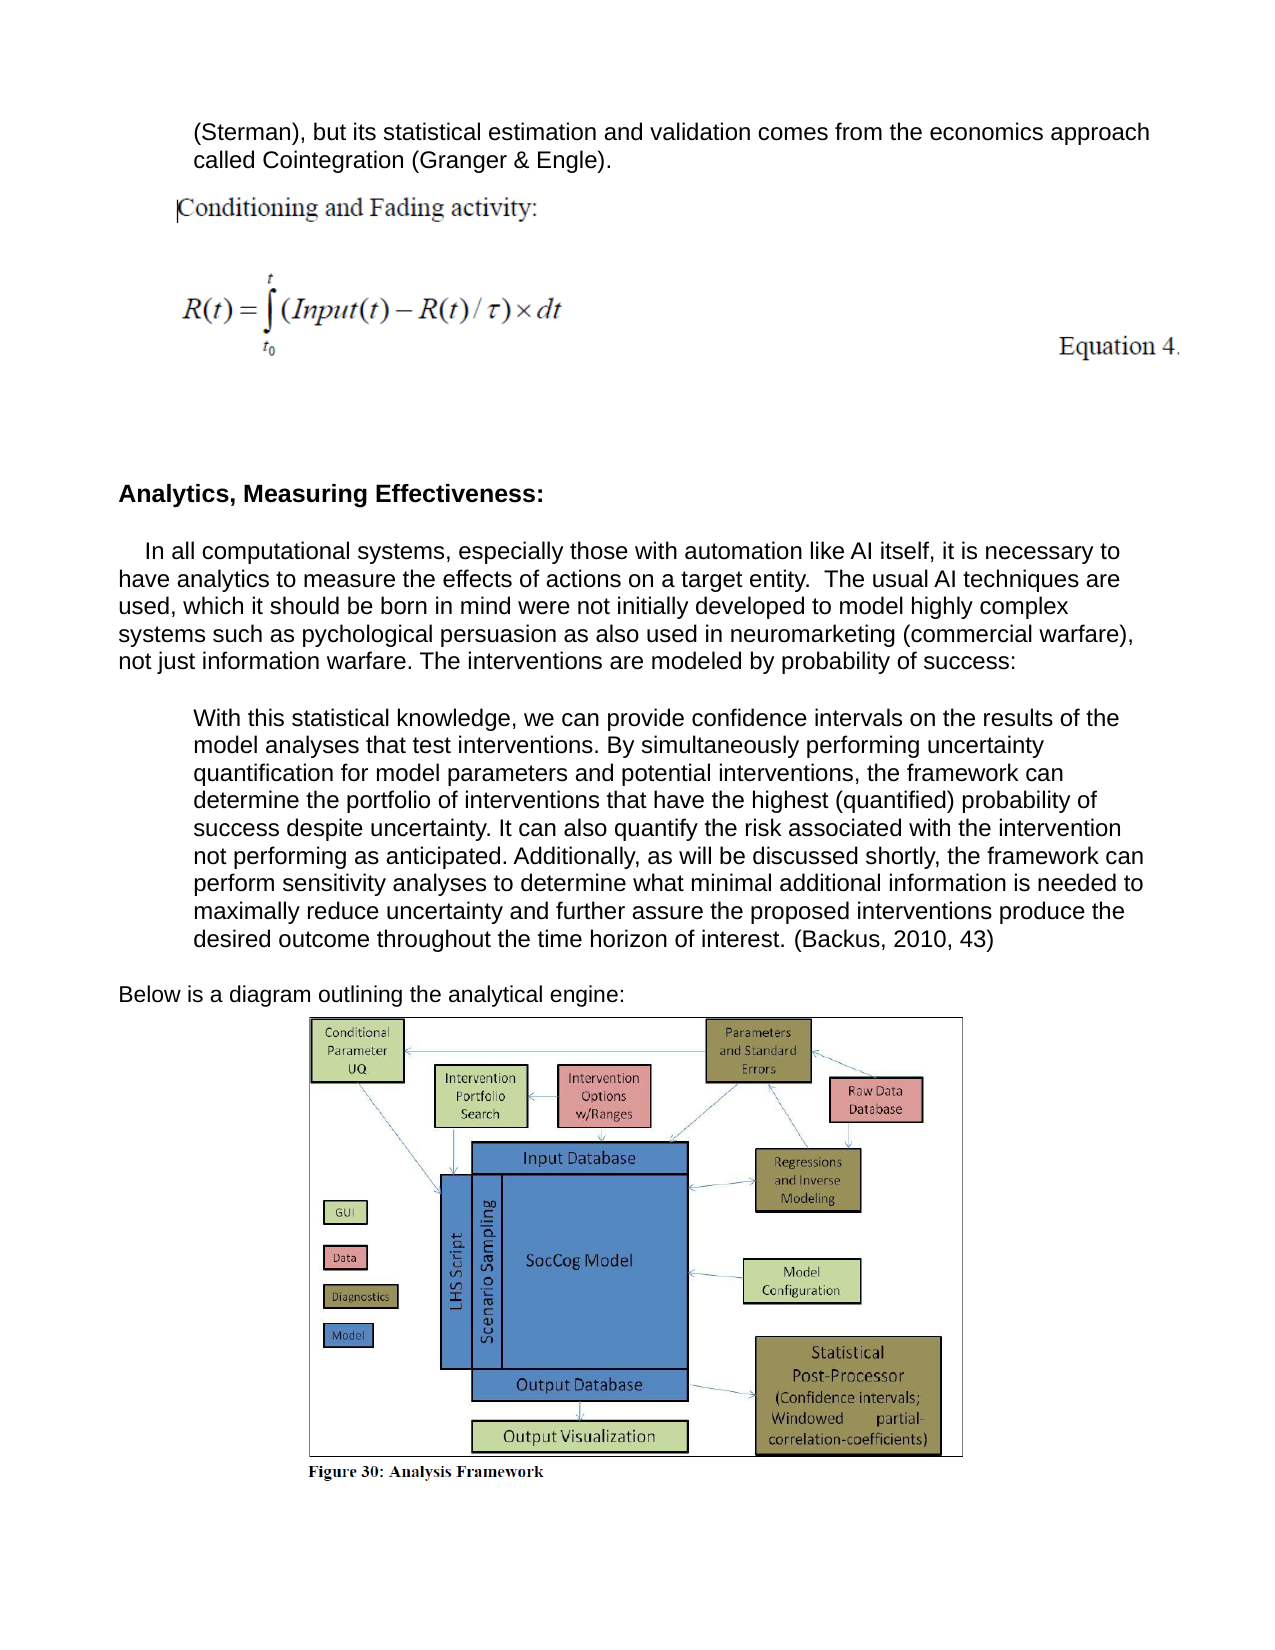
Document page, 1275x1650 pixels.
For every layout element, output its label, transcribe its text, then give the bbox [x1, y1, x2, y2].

picture [170, 187, 1180, 365]
text Below is a diagram outlining the analytical engine: [118, 981, 1157, 1007]
text With this statistical knowledge, we can provide confidence intervals on the results of the model analyses that test interventions. By simultaneously performing uncertainty quantification for model parameters and potential interventions, the framework can determine the portfolio of interventions that have the highest (quantified) probability of success despite uncertainty. It can also quantify the risk associated with the intervention not performing as anticipated. Additionally, as will be discussed shortly, the framework can perform sensitivity analyses to determine what minimal additional information is needed to maximally reduce uncertainty and further assure the proposed interventions produce the desired outcome throughout the time horizon of interest. (Backus, 2010, 43) [193, 704, 1157, 952]
text Analytics, Measuring Effectiveness: [118, 479, 1157, 508]
picture [303, 1007, 972, 1492]
text In all computational systems, especially those with automation like AI itself, it is necessary to have analytics to measure the effects of actions on a target entity. The usual AI techniques are used, which it should be born in mind were not initially developed to model highly complex systems such as pychological persuasion as also used in neuromarketing (commercial warfare), not just information warfare. The interventions are modeled by probability of success: [118, 537, 1157, 675]
text (Sterman), but its statistical estimation and validation comes from the economics approach called Cointegration (Granger & Engle). [193, 118, 1157, 173]
